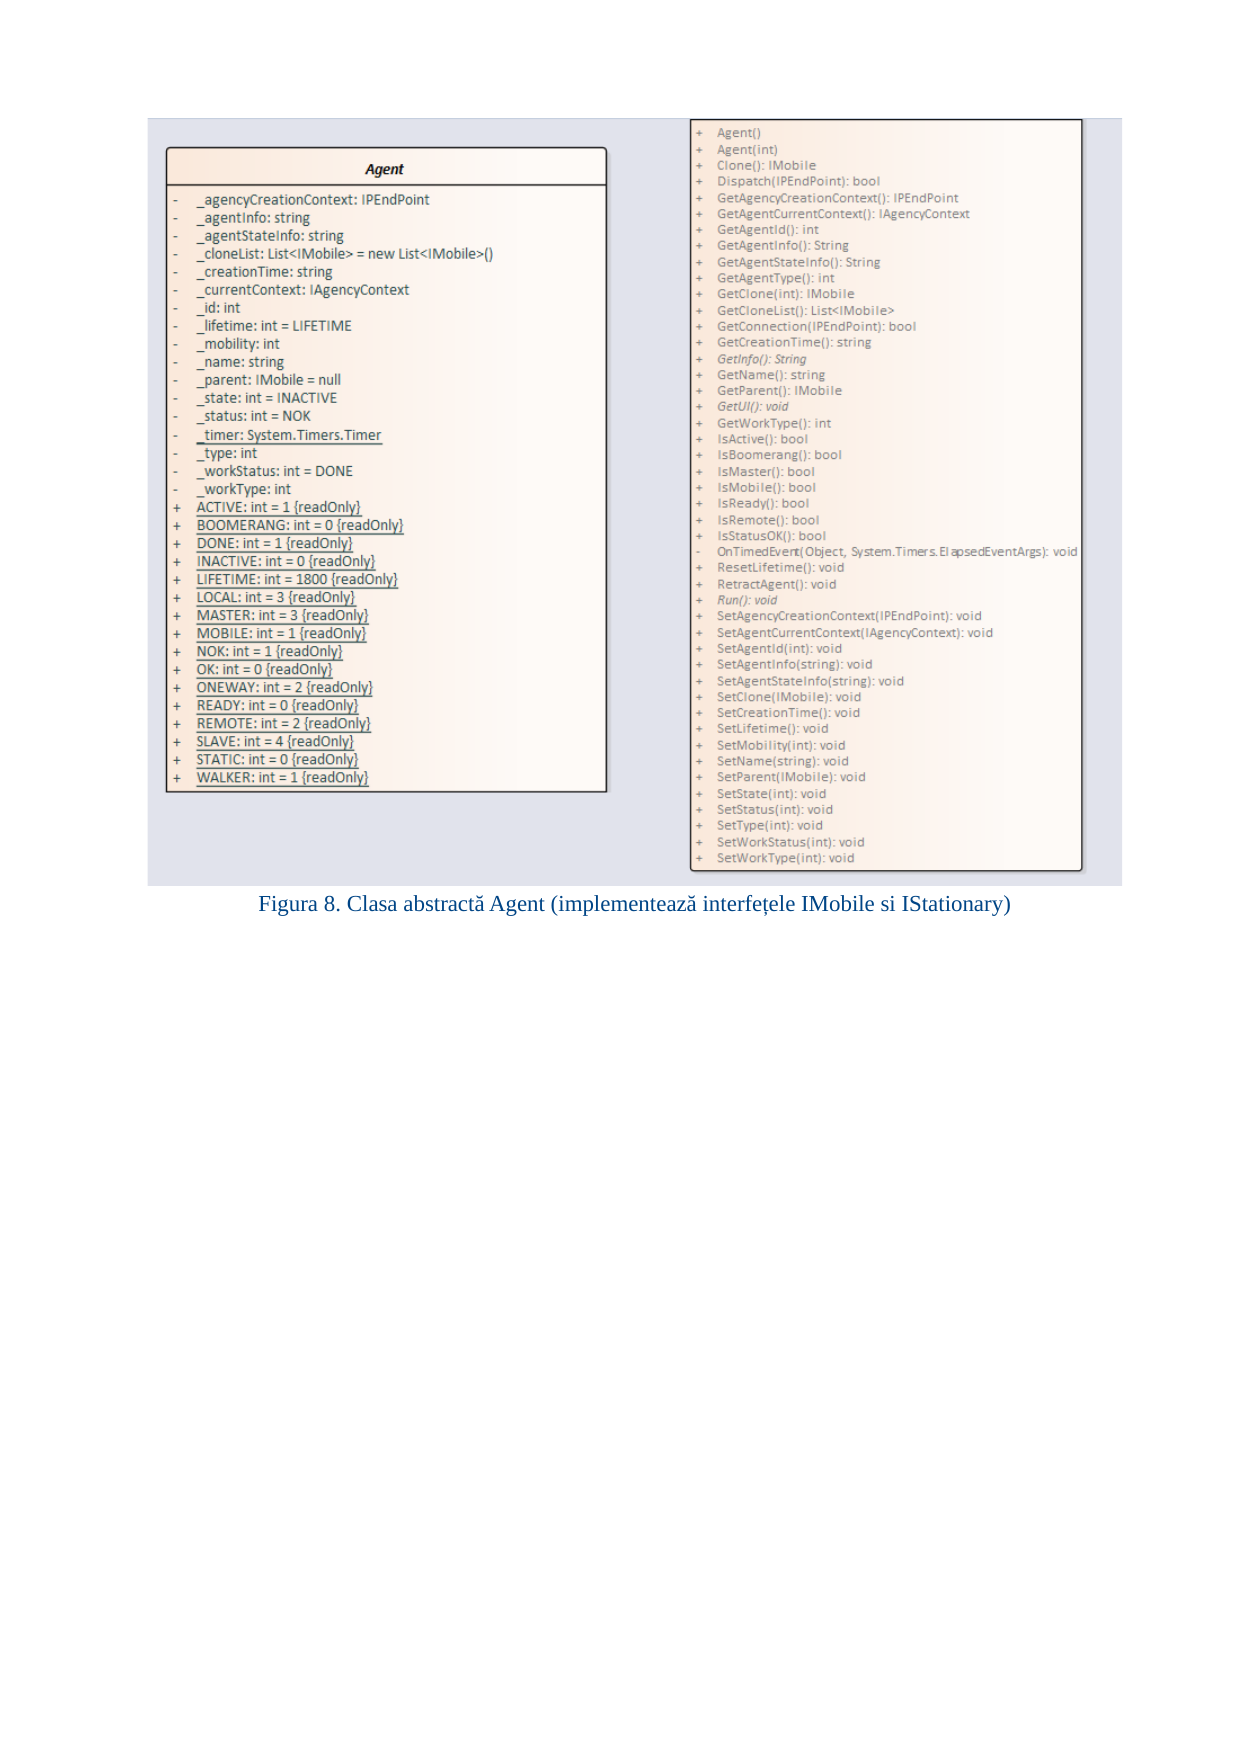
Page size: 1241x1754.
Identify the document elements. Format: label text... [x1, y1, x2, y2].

text Figura 8. Clasa abstractă Agent (implementează interfețele IMobile si IStationary) [148, 886, 1122, 917]
picture [147, 118, 1123, 886]
